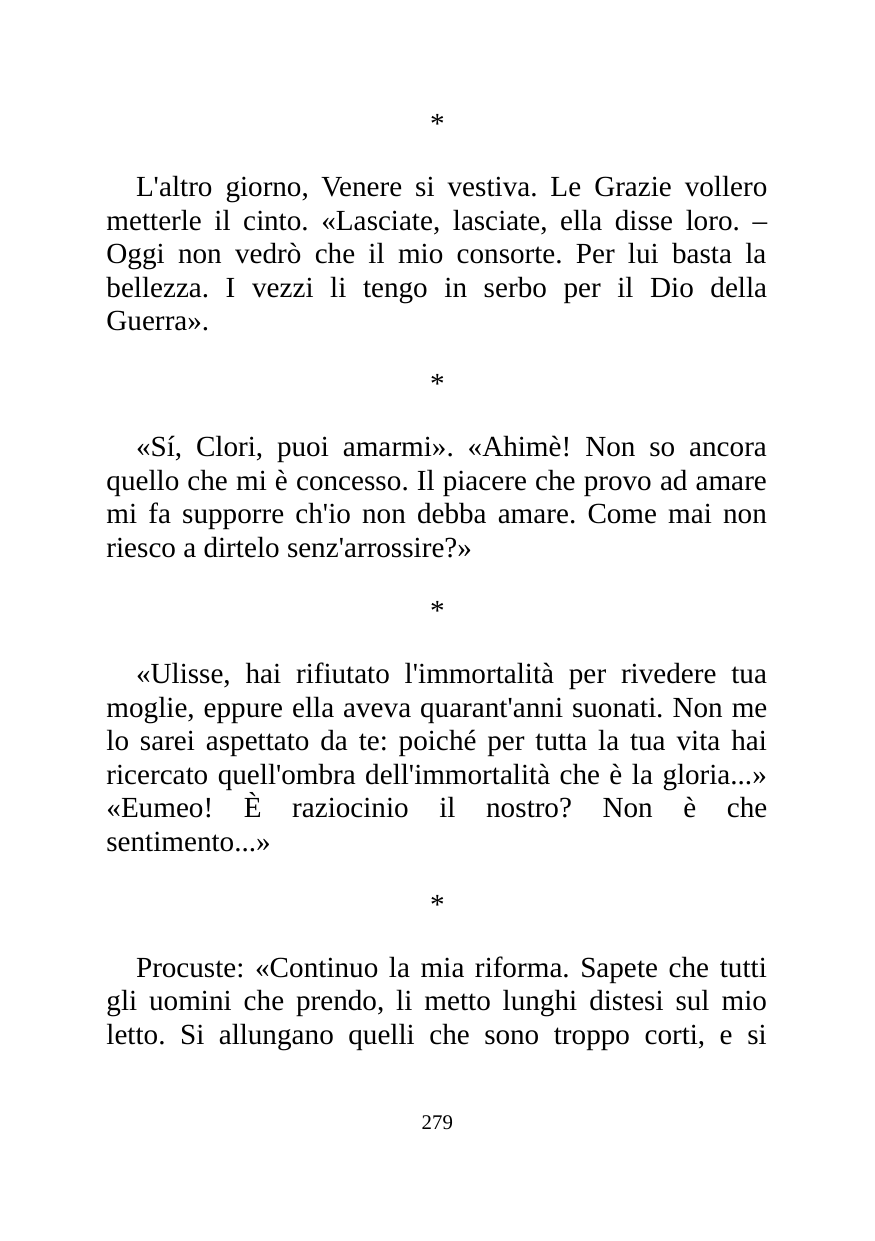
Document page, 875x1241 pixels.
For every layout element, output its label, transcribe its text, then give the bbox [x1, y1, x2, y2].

text L'altro giorno, Venere si vestiva. Le Grazie vollero metterle il cinto. «Lasciate, lasciate, ella disse loro. – Oggi non vedrò che il mio consorte. Per lui basta la bellezza. I vezzi li tengo in serbo per il Dio della Guerra». [106, 169, 768, 337]
text * [106, 366, 768, 400]
text * [106, 593, 768, 627]
text * [106, 887, 768, 920]
text Procuste: «Continuo la mia riforma. Sapete che tutti gli uomini che prendo, li metto lunghi distesi sul mio letto. Si allungano quelli che sono troppo corti, e si [106, 950, 768, 1051]
text «Ulisse, hai rifiutato l'immortalità per rivedere tua moglie, eppure ella aveva quarant'anni suonati. Non me lo sarei aspettato da te: poiché per tutta la tua vita hai ricercato quell'ombra dell'immortalità che è la gloria...» «Eumeo! È raziocinio il nostro? Non è che sentimento...» [106, 656, 768, 857]
text «Sí, Clori, puoi amarmi». «Ahimè! Non so ancora quello che mi è concesso. Il piacere che provo ad amare mi fa supporre ch'io non debba amare. Come mai non riesco a dirtelo senz'arrossire?» [106, 429, 768, 564]
text * [106, 106, 768, 140]
